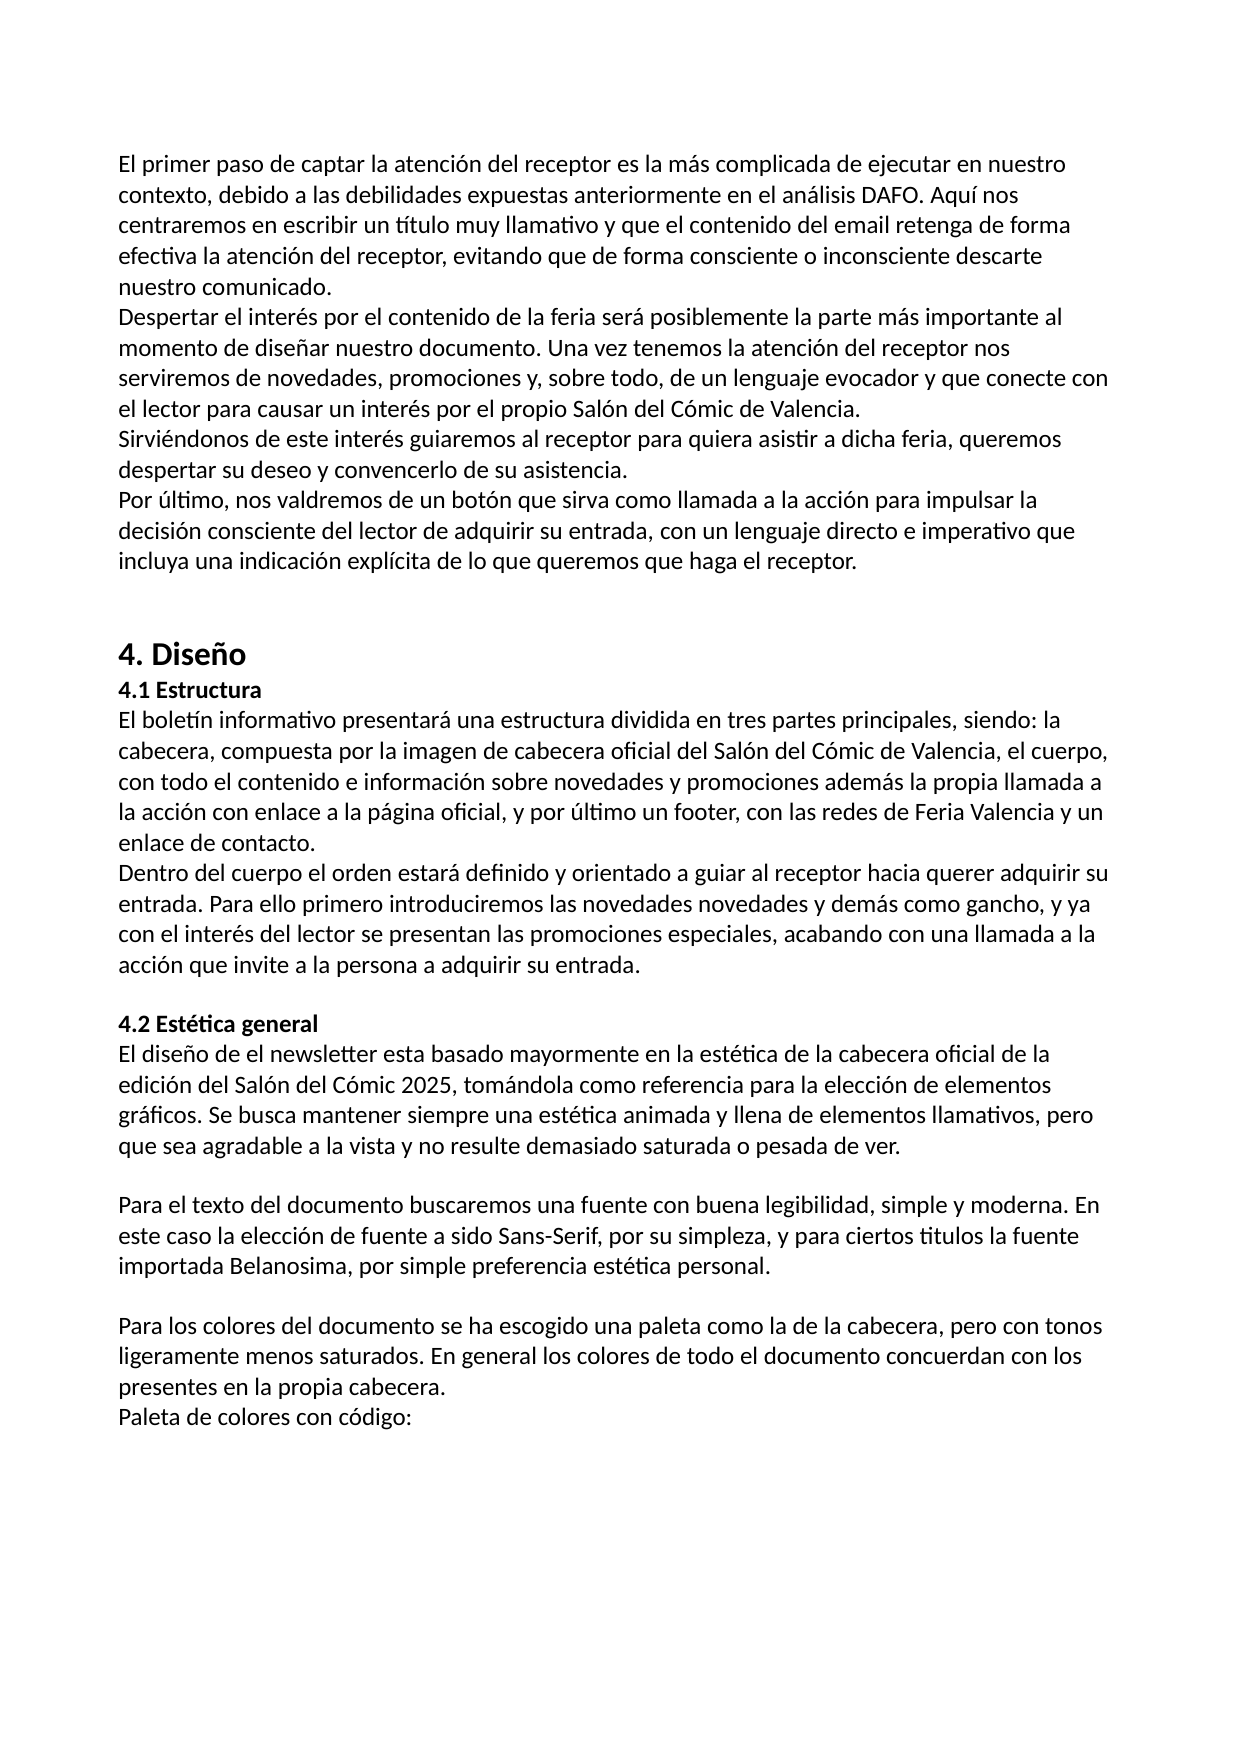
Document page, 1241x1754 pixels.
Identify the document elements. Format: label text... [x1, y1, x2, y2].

text Paleta de colores con código: [118, 1401, 1122, 1432]
text 4.2 Estética general [118, 1008, 1122, 1039]
text Para los colores del documento se ha escogido una paleta como la de la cabecera, pero con tonos ligeramente menos saturados. En general los colores de todo el documento concuerdan con los presentes en la propia cabecera. [118, 1310, 1122, 1401]
text Despertar el interés por el contenido de la feria será posiblemente la parte más importante al momento de diseñar nuestro documento. Una vez tenemos la atención del receptor nos serviremos de novedades, promociones y, sobre todo, de un lenguaje evocador y que conecte con el lector para causar un interés por el propio Salón del Cómic de Valencia. [118, 301, 1122, 423]
text El boletín informativo presentará una estructura dividida en tres partes principales, siendo: la cabecera, compuesta por la imagen de cabecera oficial del Salón del Cómic de Valencia, el cuerpo, con todo el contenido e información sobre novedades y promociones además la propia llamada a la acción con enlace a la página oficial, y por último un footer, con las redes de Feria Valencia y un enlace de contacto. [118, 705, 1122, 857]
text Sirviéndonos de este interés guiaremos al receptor para quiera asistir a dicha feria, queremos despertar su deseo y convencerlo de su asistencia. [118, 423, 1122, 484]
text 4.1 Estructura [118, 674, 1122, 705]
text El primer paso de captar la atención del receptor es la más complicada de ejecutar en nuestro contexto, debido a las debilidades expuestas anteriormente en el análisis DAFO. Aquí nos centraremos en escribir un título muy llamativo y que el contenido del email retenga de forma efectiva la atención del receptor, evitando que de forma consciente o inconsciente descarte nuestro comunicado. [118, 149, 1122, 301]
text Dentro del cuerpo el orden estará definido y orientado a guiar al receptor hacia querer adquirir su entrada. Para ello primero introduciremos las novedades novedades y demás como gancho, y ya con el interés del lector se presentan las promociones especiales, acabando con una llamada a la acción que invite a la persona a adquirir su entrada. [118, 857, 1122, 979]
text Para el texto del documento buscaremos una fuente con buena legibilidad, simple y moderna. En este caso la elección de fuente a sido Sans-Serif, por su simpleza, y para ciertos titulos la fuente importada Belanosima, por simple preferencia estética personal. [118, 1189, 1122, 1281]
text Por último, nos valdremos de un botón que sirva como llamada a la acción para impulsar la decisión consciente del lector de adquirir su entrada, con un lenguaje directo e imperativo que incluya una indicación explícita de lo que queremos que haga el receptor. [118, 484, 1122, 576]
text El diseño de el newsletter esta basado mayormente en la estética de la cabecera oficial de la edición del Salón del Cómic 2025, tomándola como referencia para la elección de elementos gráficos. Se busca mantener siempre una estética animada y llena de elementos llamativos, pero que sea agradable a la vista y no resulte demasiado saturada o pesada de ver. [118, 1039, 1122, 1161]
text 4. Diseño [118, 633, 1122, 674]
